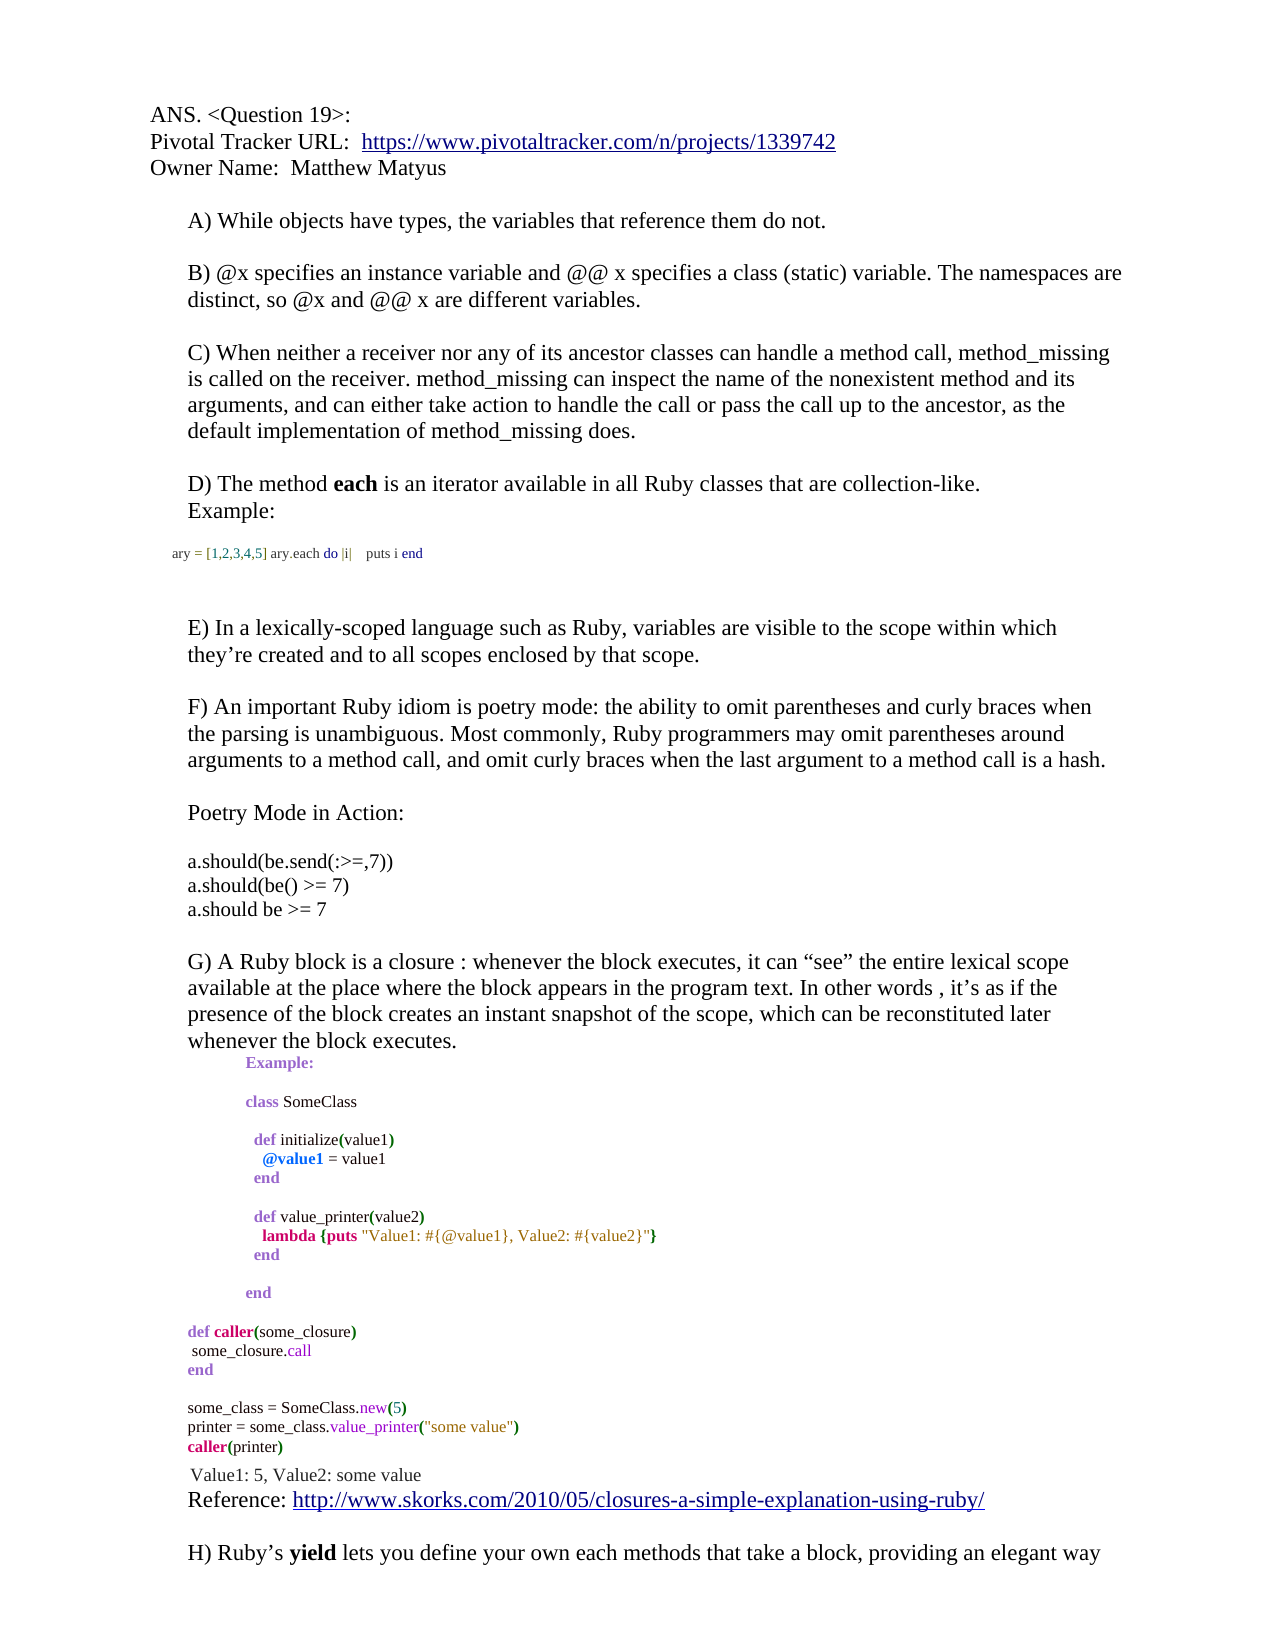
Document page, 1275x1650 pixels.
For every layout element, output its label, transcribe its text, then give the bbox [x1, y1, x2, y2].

text def value_printer(value2) [150, 1206, 1125, 1226]
text E) In a lexically-scoped language such as Ruby, variables are visible to the scope within which they’re created and to all scopes enclosed by that scope. [187, 614, 1125, 667]
text end [150, 1360, 1125, 1379]
text a.should(be() >= 7) [150, 873, 1125, 897]
text Pivotal Tracker URL: https://www.pivotaltracker.com/n/projects/1339742 [150, 128, 1125, 154]
text def initialize(value1) [150, 1130, 1125, 1149]
text class SomeClass [150, 1091, 1125, 1111]
text end [150, 1283, 1125, 1302]
text Poetry Mode in Action: [187, 799, 1125, 825]
text some_class = SomeClass.new(5) [150, 1398, 1125, 1417]
text Reference: http://www.skorks.com/2010/05/closures-a-simple-explanation-using-ruby/ [187, 1486, 1125, 1512]
text ANS. <Question 19>: [150, 101, 1125, 128]
text Value1: 5, Value2: some value [152, 1456, 1125, 1486]
text Example: [150, 1053, 1125, 1072]
text H) Ruby’s yield lets you define your own each methods that take a block, providing an elegant way [187, 1538, 1125, 1565]
text D) The method each is an iterator available in all Ruby classes that are collection-like. [187, 470, 1125, 497]
text A) While objects have types, the variables that reference them do not. [187, 207, 1125, 233]
text some_closure.call [150, 1341, 1125, 1360]
text B) @x specifies an instance variable and @@ x specifies a class (static) variable. The namespaces are distinct, so @x and @@ x are different variables. [187, 259, 1125, 312]
text C) When neither a receiver nor any of its ancestor classes can handle a method call, method_missing is called on the receiver. method_missing can inspect the name of the nonexistent method and its arguments, and can either take action to handle the call or pass the call up to the ancestor, as the default implementation of method_missing does. [187, 338, 1125, 444]
text a.should(be.send(:>=,7)) [150, 849, 1125, 873]
text end [150, 1245, 1125, 1264]
text Owner Name: Matthew Matyus [150, 154, 1125, 180]
text lambda {puts "Value1: #{@value1}, Value2: #{value2}"} [150, 1226, 1125, 1245]
text @value1 = value1 [150, 1149, 1125, 1168]
text def caller(some_closure) [150, 1321, 1125, 1341]
text caller(printer) [150, 1436, 1125, 1456]
text F) An important Ruby idiom is poetry mode: the ability to omit parentheses and curly braces when the parsing is unambiguous. Most commonly, Ruby programmers may omit parentheses around arguments to a method call, and omit curly braces when the last argument to a method call is a hash. [187, 693, 1125, 772]
text ary = [1,2,3,4,5] ary.each do |i| puts i end [150, 542, 1125, 561]
text Example: [187, 497, 1125, 523]
text G) A Ruby block is a closure : whenever the block executes, it can “see” the entire lexical scope available at the place where the block appears in the program text. In other words , it’s as if the presence of the block creates an instant snapshot of the scope, which can be reconstituted later whenever the block executes. [187, 948, 1125, 1053]
text printer = some_class.value_printer("some value") [150, 1417, 1125, 1436]
text a.should be >= 7 [150, 897, 1125, 921]
text end [150, 1168, 1125, 1187]
